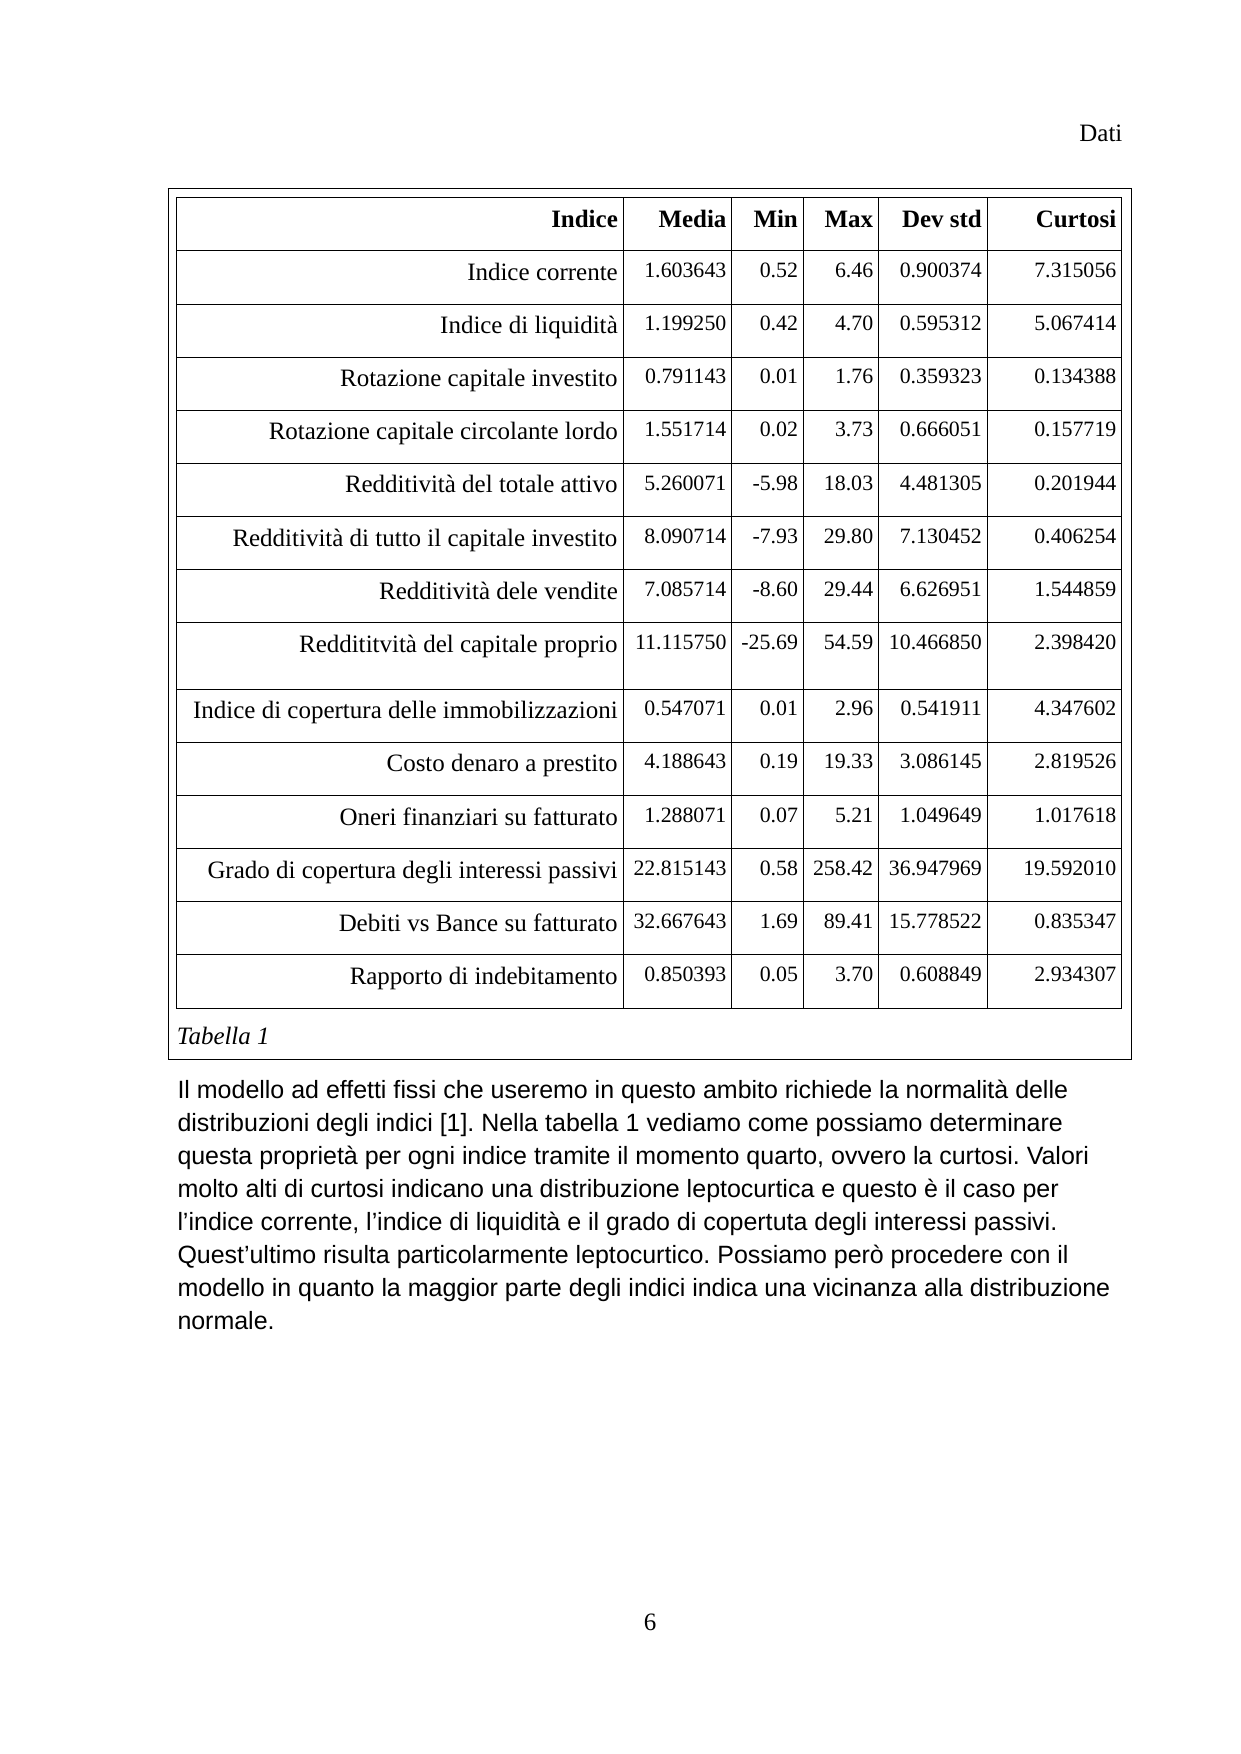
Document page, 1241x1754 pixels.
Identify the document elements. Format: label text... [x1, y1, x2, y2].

table_cell 0.835347 [988, 902, 1121, 954]
table_cell 0.608849 [879, 955, 987, 1007]
table_cell 0.406254 [988, 517, 1121, 569]
table_cell 7.085714 [624, 570, 731, 622]
table_cell Rotazione capitale investito [177, 358, 623, 410]
table_cell Indice di copertura delle immobilizzazioni [177, 690, 623, 742]
table_cell 5.067414 [988, 305, 1121, 357]
table_cell Redditività di tutto il capitale investito [177, 517, 623, 569]
table_cell 1.544859 [988, 570, 1121, 622]
table_cell 0.134388 [988, 358, 1121, 410]
table_cell 1.76 [804, 358, 878, 410]
table_header Max [804, 198, 878, 250]
table_cell Oneri finanziari su fatturato [177, 796, 623, 848]
table_header Indice [177, 198, 623, 250]
table_cell 0.02 [732, 411, 803, 463]
table_cell 0.07 [732, 796, 803, 848]
table_cell -25.69 [732, 623, 803, 689]
table_cell 2.934307 [988, 955, 1121, 1007]
table_cell 0.05 [732, 955, 803, 1007]
table_cell 18.03 [804, 464, 878, 516]
table_cell 2.96 [804, 690, 878, 742]
table_cell 22.815143 [624, 849, 731, 901]
table_cell 36.947969 [879, 849, 987, 901]
text [169, 189, 1131, 1059]
table_cell 0.900374 [879, 251, 987, 303]
table_cell -5.98 [732, 464, 803, 516]
table_cell 1.017618 [988, 796, 1121, 848]
table_cell -8.60 [732, 570, 803, 622]
table_cell 4.188643 [624, 743, 731, 795]
table_cell Indice di liquidità [177, 305, 623, 357]
table_cell 0.01 [732, 358, 803, 410]
table_cell 4.70 [804, 305, 878, 357]
table_cell 0.58 [732, 849, 803, 901]
table_header Media [624, 198, 731, 250]
table_cell 5.260071 [624, 464, 731, 516]
table_cell 6.46 [804, 251, 878, 303]
table_cell 10.466850 [879, 623, 987, 689]
table_cell 0.595312 [879, 305, 987, 357]
table_cell 1.049649 [879, 796, 987, 848]
table_cell 29.80 [804, 517, 878, 569]
table_cell 1.69 [732, 902, 803, 954]
table_cell 1.603643 [624, 251, 731, 303]
table_cell -7.93 [732, 517, 803, 569]
table_cell 1.199250 [624, 305, 731, 357]
table_cell 3.70 [804, 955, 878, 1007]
table_cell 0.01 [732, 690, 803, 742]
table_cell 0.850393 [624, 955, 731, 1007]
text Il modello ad effetti fissi che useremo in questo ambito richiede la normalità delle distribuzioni degli indici [1]. Nella tabella 1 vediamo come possiamo determinare questa proprietà per ogni indice tramite il momento quarto, ovvero la curtosi. Valori molto alti di curtosi indicano una distribuzione leptocurtica e questo è il caso per l’indice corrente, l’indice di liquidità e il grado di copertuta degli interessi passivi. Quest’ultimo risulta particolarmente leptocurtico. Possiamo però procedere con il modello in quanto la maggior parte degli indici indica una vicinanza alla distribuzione normale. [177, 1060, 1122, 1335]
table_cell Debiti vs Bance su fatturato [177, 902, 623, 954]
text Tabella 1 [177, 1021, 1123, 1050]
table_cell 1.288071 [624, 796, 731, 848]
table_header Curtosi [988, 198, 1121, 250]
table_header Dev std [879, 198, 987, 250]
table_cell 0.541911 [879, 690, 987, 742]
table_cell 19.592010 [988, 849, 1121, 901]
table_cell 0.19 [732, 743, 803, 795]
table_cell 5.21 [804, 796, 878, 848]
table_cell 4.481305 [879, 464, 987, 516]
table_cell 0.666051 [879, 411, 987, 463]
table_cell 29.44 [804, 570, 878, 622]
table_cell 11.115750 [624, 623, 731, 689]
table_cell Redditività dele vendite [177, 570, 623, 622]
table_cell 2.819526 [988, 743, 1121, 795]
table_cell 3.086145 [879, 743, 987, 795]
table_cell 15.778522 [879, 902, 987, 954]
table_cell 0.547071 [624, 690, 731, 742]
table_cell 7.130452 [879, 517, 987, 569]
table_cell 0.201944 [988, 464, 1121, 516]
table_cell 0.359323 [879, 358, 987, 410]
table_cell 4.347602 [988, 690, 1121, 742]
table_cell 54.59 [804, 623, 878, 689]
table_cell 32.667643 [624, 902, 731, 954]
table_cell 8.090714 [624, 517, 731, 569]
table_cell 7.315056 [988, 251, 1121, 303]
table_cell 0.42 [732, 305, 803, 357]
table_cell Grado di copertura degli interessi passivi [177, 849, 623, 901]
table_cell Indice corrente [177, 251, 623, 303]
table_cell 19.33 [804, 743, 878, 795]
table_cell 2.398420 [988, 623, 1121, 689]
table_cell 258.42 [804, 849, 878, 901]
table_cell 0.157719 [988, 411, 1121, 463]
table_cell 3.73 [804, 411, 878, 463]
table_cell 89.41 [804, 902, 878, 954]
table_cell Rapporto di indebitamento [177, 955, 623, 1007]
table_cell Costo denaro a prestito [177, 743, 623, 795]
table_cell Rotazione capitale circolante lordo [177, 411, 623, 463]
table_cell 6.626951 [879, 570, 987, 622]
table_cell 0.791143 [624, 358, 731, 410]
table_header Min [732, 198, 803, 250]
table_cell Redditività del totale attivo [177, 464, 623, 516]
table_cell Reddititvità del capitale proprio [177, 623, 623, 689]
table_cell 1.551714 [624, 411, 731, 463]
table_cell 0.52 [732, 251, 803, 303]
